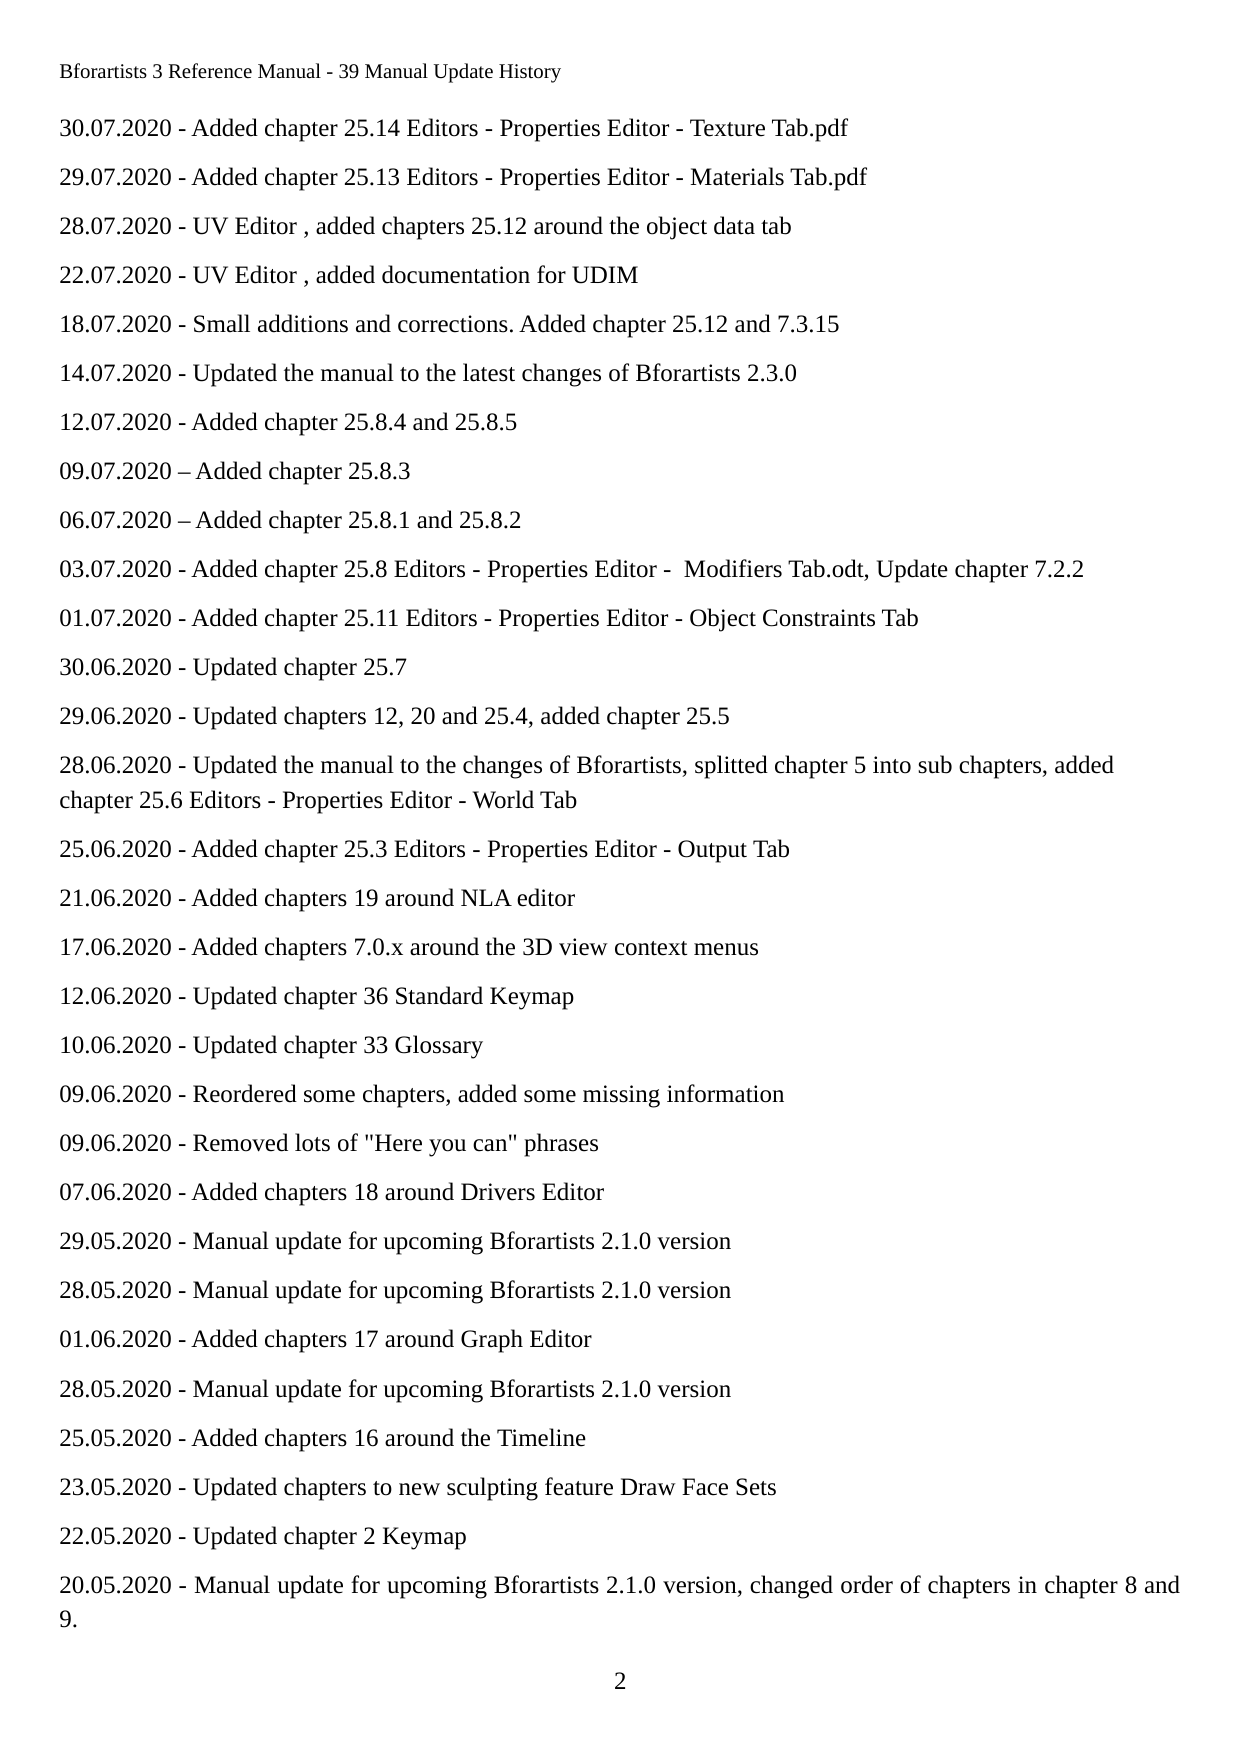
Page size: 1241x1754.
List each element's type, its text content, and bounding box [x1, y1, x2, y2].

text 12.06.2020 - Updated chapter 36 Standard Keymap [59, 981, 1181, 1010]
text 09.06.2020 - Removed lots of "Here you can" phrases [59, 1128, 1181, 1157]
text 20.05.2020 - Manual update for upcoming Bforartists 2.1.0 version, changed order of chapters in chapter 8 and 9. [59, 1570, 1181, 1633]
text 25.06.2020 - Added chapter 25.3 Editors - Properties Editor - Output Tab [59, 834, 1181, 863]
text 25.05.2020 - Added chapters 16 around the Timeline [59, 1423, 1181, 1451]
text 22.07.2020 - UV Editor , added documentation for UDIM [59, 260, 1181, 288]
text 06.07.2020 – Added chapter 25.8.1 and 25.8.2 [59, 505, 1181, 534]
text 23.05.2020 - Updated chapters to new sculpting feature Draw Face Sets [59, 1472, 1181, 1501]
text 28.05.2020 - Manual update for upcoming Bforartists 2.1.0 version [59, 1374, 1181, 1402]
text 10.06.2020 - Updated chapter 33 Glossary [59, 1030, 1181, 1059]
text 18.07.2020 - Small additions and corrections. Added chapter 25.12 and 7.3.15 [59, 309, 1181, 338]
text 01.07.2020 - Added chapter 25.11 Editors - Properties Editor - Object Constraints Tab [59, 603, 1181, 632]
text 12.07.2020 - Added chapter 25.8.4 and 25.8.5 [59, 407, 1181, 436]
text 21.06.2020 - Added chapters 19 around NLA editor [59, 883, 1181, 912]
text 09.07.2020 – Added chapter 25.8.3 [59, 456, 1181, 485]
text 30.07.2020 - Added chapter 25.14 Editors - Properties Editor - Texture Tab.pdf [59, 113, 1181, 141]
text 28.06.2020 - Updated the manual to the changes of Bforartists, splitted chapter 5 into sub chapters, added chapter 25.6 Editors - Properties Editor - World Tab [59, 750, 1181, 814]
text 28.07.2020 - UV Editor , added chapters 25.12 around the object data tab [59, 211, 1181, 239]
text 28.05.2020 - Manual update for upcoming Bforartists 2.1.0 version [59, 1276, 1181, 1304]
text 29.05.2020 - Manual update for upcoming Bforartists 2.1.0 version [59, 1226, 1181, 1255]
text 29.06.2020 - Updated chapters 12, 20 and 25.4, added chapter 25.5 [59, 701, 1181, 730]
text 01.06.2020 - Added chapters 17 around Graph Editor [59, 1324, 1181, 1353]
text 22.05.2020 - Updated chapter 2 Keymap [59, 1521, 1181, 1549]
text 29.07.2020 - Added chapter 25.13 Editors - Properties Editor - Materials Tab.pdf [59, 162, 1181, 190]
text 09.06.2020 - Reordered some chapters, added some missing information [59, 1079, 1181, 1108]
text 17.06.2020 - Added chapters 7.0.x around the 3D view context menus [59, 932, 1181, 961]
text 30.06.2020 - Updated chapter 25.7 [59, 652, 1181, 681]
text 03.07.2020 - Added chapter 25.8 Editors - Properties Editor - Modifiers Tab.odt, Update chapter 7.2.2 [59, 554, 1181, 583]
text 14.07.2020 - Updated the manual to the latest changes of Bforartists 2.3.0 [59, 358, 1181, 387]
text 07.06.2020 - Added chapters 18 around Drivers Editor [59, 1177, 1181, 1206]
